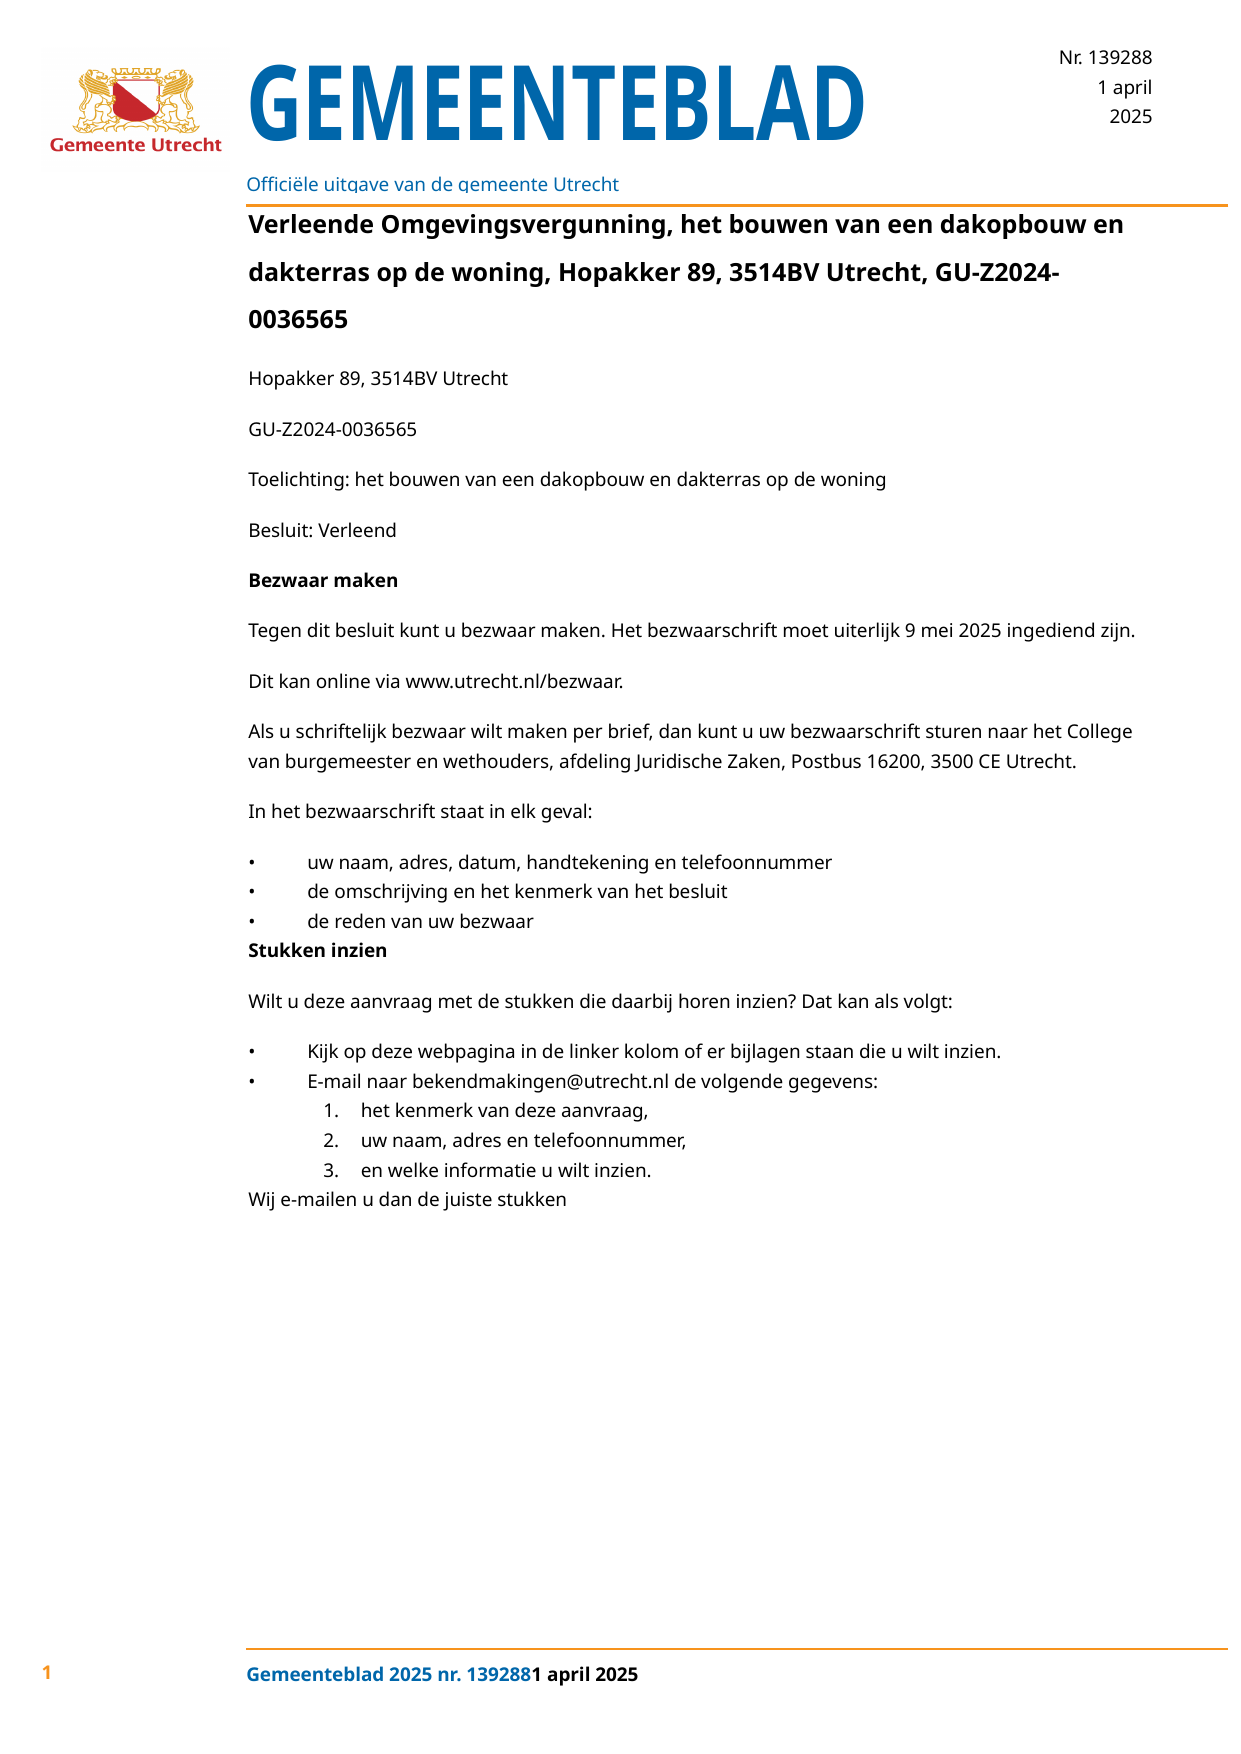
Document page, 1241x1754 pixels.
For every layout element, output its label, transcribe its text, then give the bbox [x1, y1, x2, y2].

text Verleende Omgevingsvergunning, het bouwen van een dakopbouw en dakterras op de woning, Hopakker 89, 3514BV Utrecht, GU-Z2024-0036565 [248, 207, 1152, 336]
list het kenmerk van deze aanvraag, [323, 1098, 1152, 1123]
text Stukken inzien [248, 938, 1152, 963]
text Toelichting: het bouwen van een dakopbouw en dakterras op de woning [248, 466, 1152, 492]
text GU-Z2024-0036565 [248, 416, 1152, 442]
list E-mail naar bekendmakingen@utrecht.nl de volgende gegevens: [248, 1068, 1152, 1094]
text Bezwaar maken [248, 567, 1152, 593]
list de omschrijving en het kenmerk van het besluit [248, 878, 1152, 904]
text Wij e-mailen u dan de juiste stukken [248, 1186, 1152, 1212]
text Tegen dit besluit kunt u bezwaar maken. Het bezwaarschrift moet uiterlijk 9 mei 2025 ingediend zijn. [248, 618, 1152, 643]
picture [41, 47, 231, 172]
text Dit kan online via www.utrecht.nl/bezwaar. [248, 668, 1152, 694]
list uw naam, adres, datum, handtekening en telefoonnummer [248, 849, 1152, 874]
list uw naam, adres en telefoonnummer, [323, 1127, 1152, 1153]
list en welke informatie u wilt inzien. [323, 1157, 1152, 1182]
text Hopakker 89, 3514BV Utrecht [248, 366, 1152, 391]
text In het bezwaarschrift staat in elk geval: [248, 798, 1152, 824]
list Kijk op deze webpagina in de linker kolom of er bijlagen staan die u wilt inzien. [248, 1038, 1152, 1064]
text Wilt u deze aanvraag met de stukken die daarbij horen inzien? Dat kan als volgt: [248, 988, 1152, 1014]
text Besluit: Verleend [248, 517, 1152, 542]
list de reden van uw bezwaar [248, 908, 1152, 934]
text Als u schriftelijk bezwaar wilt maken per brief, dan kunt u uw bezwaarschrift sturen naar het College van burgemeester en wethouders, afdeling Juridische Zaken, Postbus 16200, 3500 CE Utrecht. [248, 718, 1152, 774]
